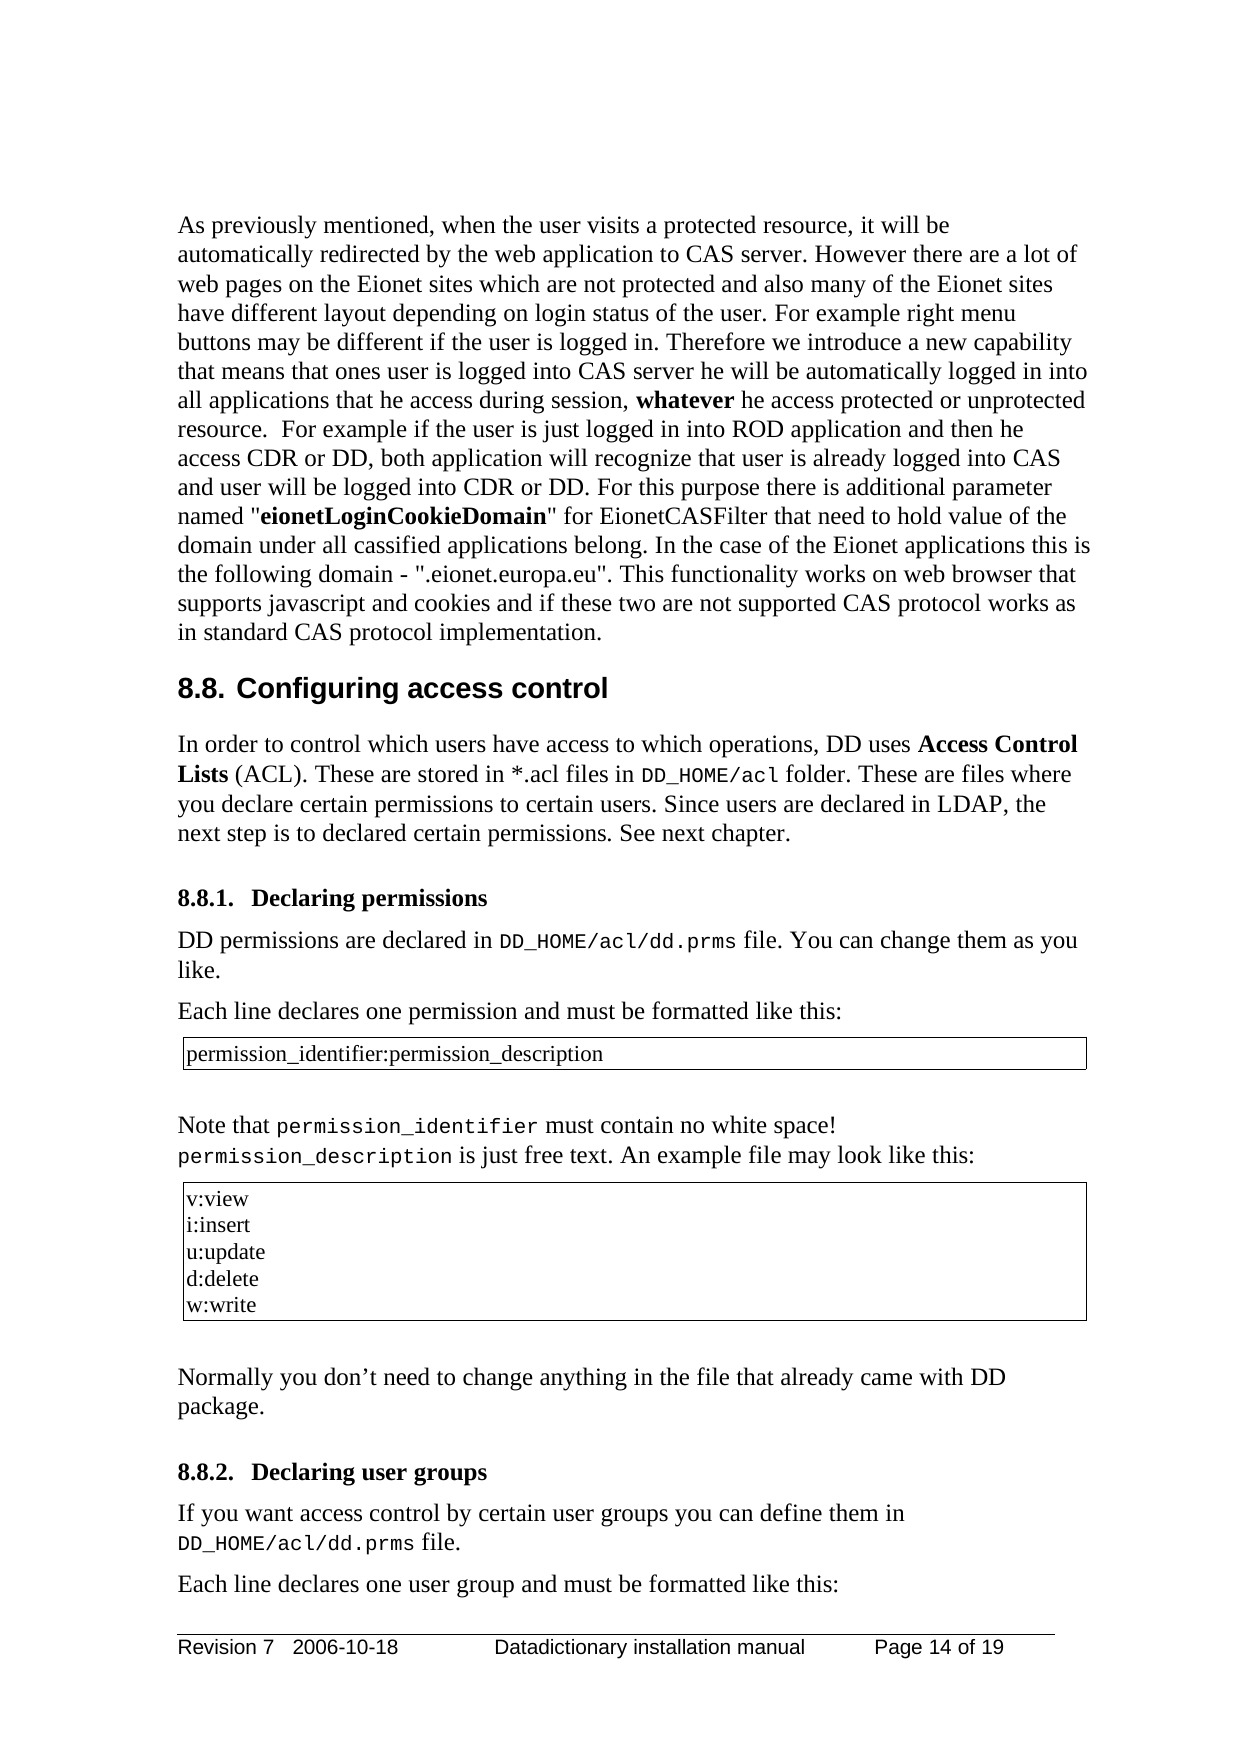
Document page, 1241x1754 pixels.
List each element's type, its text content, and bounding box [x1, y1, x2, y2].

subtitle Configuring access control [177, 671, 1092, 704]
text Each line declares one user group and must be formatted like this: [177, 1569, 1092, 1598]
text DD permissions are declared in DD_HOME/acl/dd.prms file. You can change them as you like. [177, 925, 1092, 984]
text d:delete [184, 1261, 1086, 1288]
text As previously mentioned, when the user visits a protected resource, it will be automatically redirected by the web application to CAS server. However there are a lot of web pages on the Eionet sites which are not protected and also many of the Eionet sites have different layout depending on login status of the user. For example right menu buttons may be different if the user is logged in. Therefore we introduce a new capability that means that ones user is logged into CAS server he will be automatically logged in into all applications that he access during session, whatever he access protected or unprotected resource. For example if the user is just logged in into ROD application and then he access CDR or DD, both application will recognize that user is already logged into CAS and user will be logged into CDR or DD. For this purpose there is additional parameter named "eionetLoginCookieDomain" for EionetCASFilter that need to hold value of the domain under all cassified applications belong. In the case of the Eionet applications this is the following domain - ".eionet.europa.eu". This functionality works on web browser that supports javascript and cookies and if these two are not supported CAS protocol works as in standard CAS protocol implementation. [177, 210, 1092, 646]
text In order to control which users have access to which operations, DD uses Access Control Lists (ACL). These are stored in *.acl files in DD_HOME/acl folder. These are files where you declare certain permissions to certain users. Since users are declared in LDAP, the next step is to declared certain permissions. See next chapter. [177, 729, 1092, 847]
subtitle Declaring permissions [177, 883, 1092, 912]
text Each line declares one permission and must be formatted like this: [177, 996, 1092, 1025]
text Normally you don’t need to change anything in the file that already came with DD package. [177, 1361, 1092, 1419]
subtitle Declaring user groups [177, 1456, 1092, 1485]
text i:insert [184, 1208, 1086, 1235]
text w:write [184, 1288, 1086, 1320]
text permission_identifier:permission_description [184, 1038, 1086, 1069]
text If you want access control by certain user groups you can define them in DD_HOME/acl/dd.prms file. [177, 1498, 1092, 1557]
text u:update [184, 1235, 1086, 1261]
text v:view [184, 1183, 1086, 1208]
text Note that permission_identifier must contain no white space! permission_description is just free text. An example file may look like this: [177, 1110, 1092, 1170]
